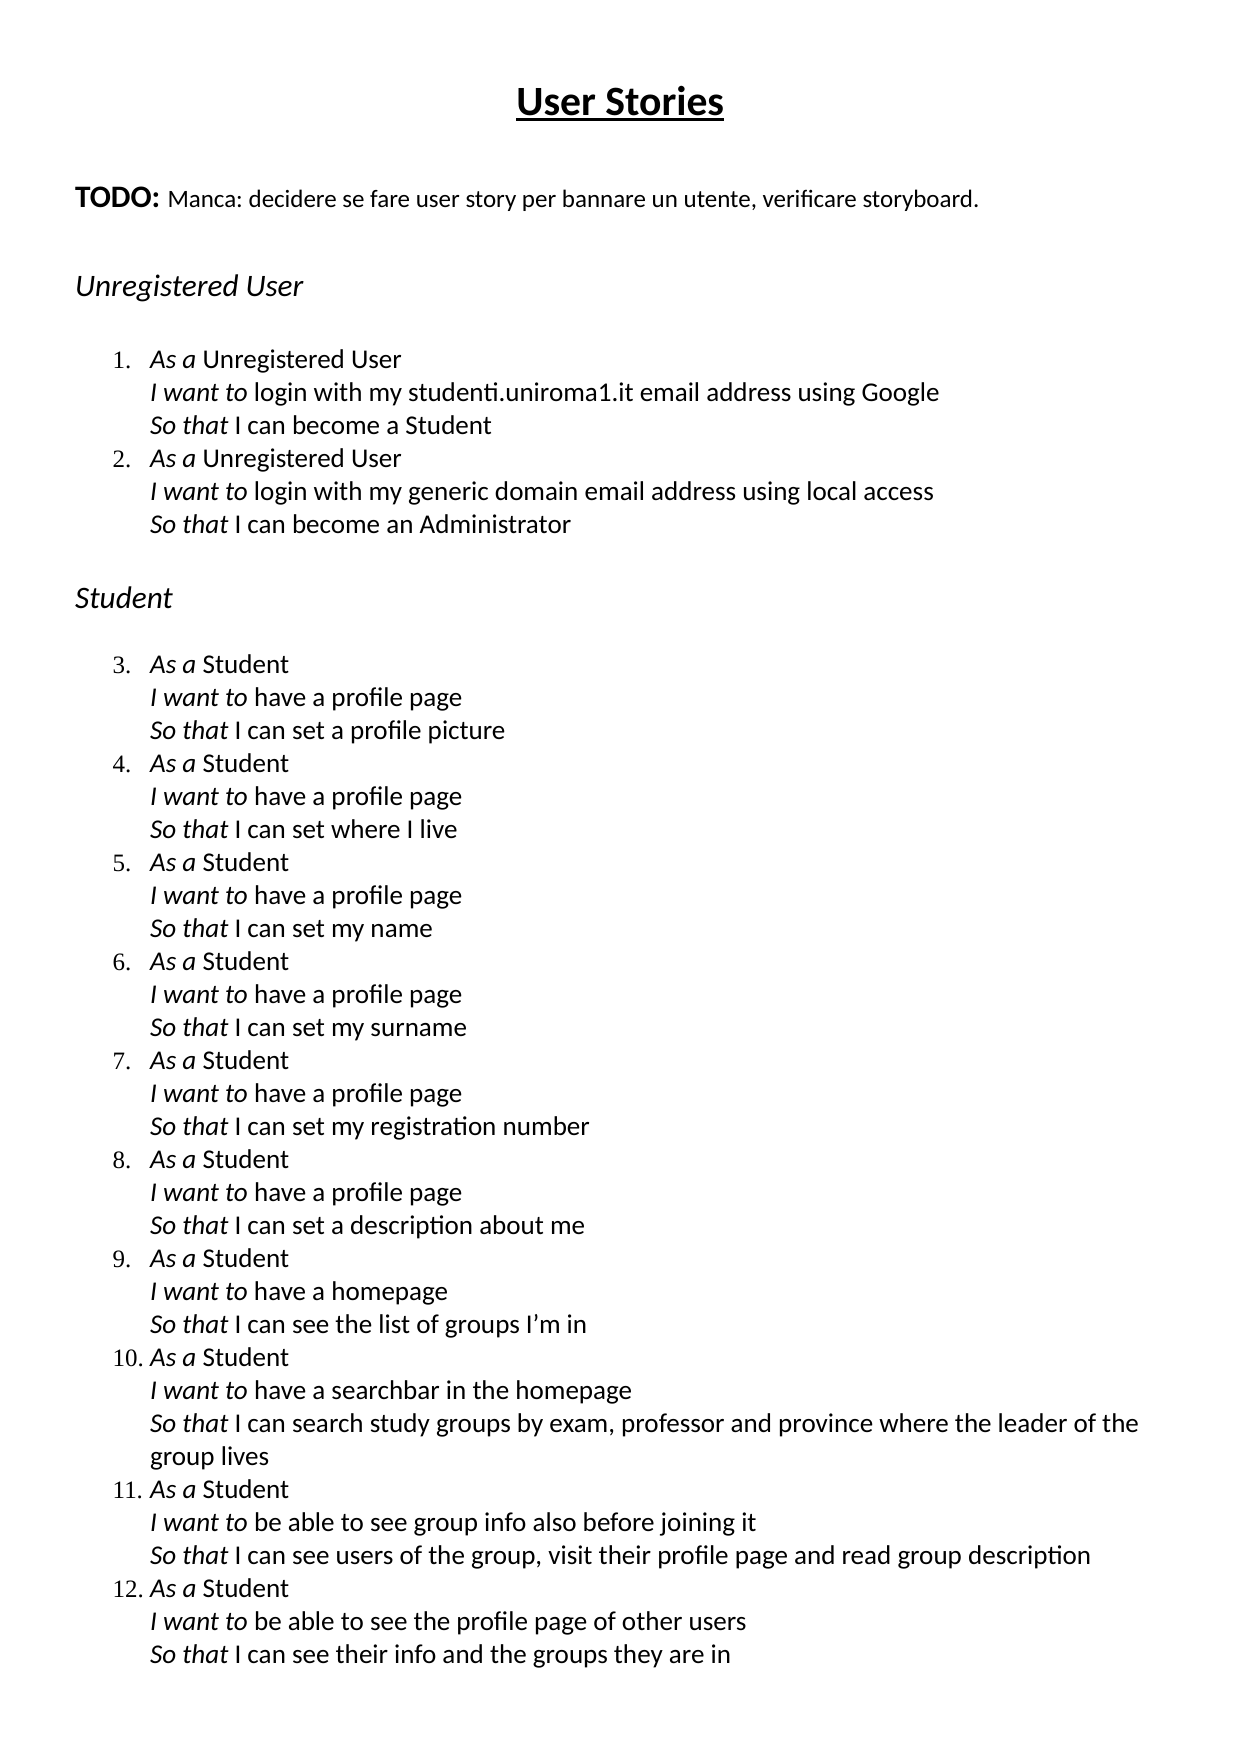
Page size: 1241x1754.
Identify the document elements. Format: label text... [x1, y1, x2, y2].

list As a Student I want to be able to see group info also before joining it So that I can see users of the group, visit their profile page and read group description [112, 1472, 1165, 1571]
text Unregistered User [75, 266, 1165, 304]
list As a Unregistered User I want to login with my generic domain email address using local access So that I can become an Administrator [112, 441, 1165, 540]
text TODO: Manca: decidere se fare user story per bannare un utente, verificare storyboard. [75, 177, 1165, 215]
list As a Student I want to have a profile page So that I can set where I live [112, 746, 1165, 845]
list As a Student I want to have a profile page So that I can set my surname [112, 944, 1165, 1043]
list As a Unregistered User I want to login with my studenti.uniroma1.it email address using Google So that I can become a Student [112, 342, 1165, 441]
list As a Student I want to have a searchbar in the homepage So that I can search study groups by exam, professor and province where the leader of the group lives [112, 1340, 1165, 1472]
list As a Student I want to be able to see the profile page of other users So that I can see their info and the groups they are in [112, 1571, 1165, 1670]
text Student [75, 578, 1165, 616]
list As a Student I want to have a profile page So that I can set a profile picture [112, 647, 1165, 746]
text User Stories [75, 75, 1165, 126]
list As a Student I want to have a homepage So that I can see the list of groups I’m in [112, 1241, 1165, 1340]
list As a Student I want to have a profile page So that I can set a description about me [112, 1142, 1165, 1241]
list As a Student I want to have a profile page So that I can set my name [112, 845, 1165, 944]
list As a Student I want to have a profile page So that I can set my registration number [112, 1043, 1165, 1142]
